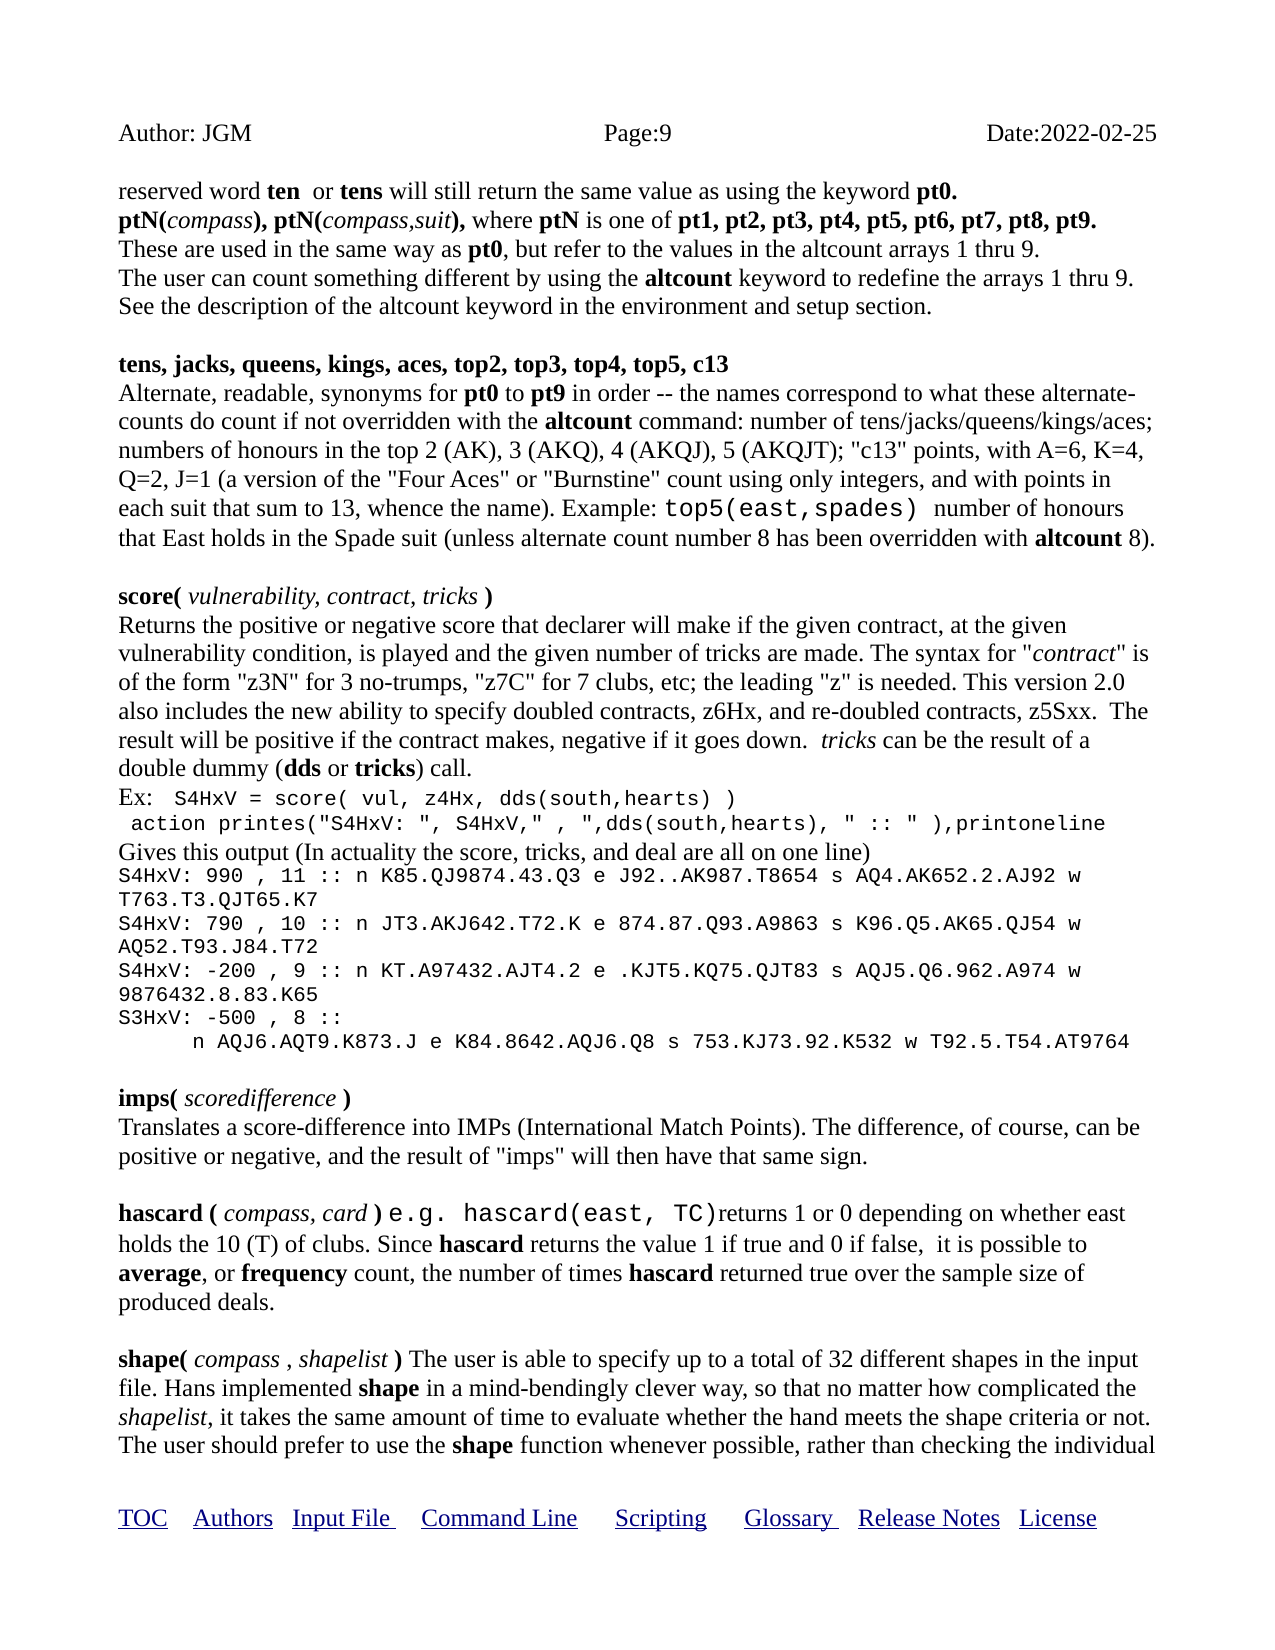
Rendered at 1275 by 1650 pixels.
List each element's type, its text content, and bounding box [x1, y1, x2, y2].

text tens, jacks, queens, kings, aces, top2, top3, top4, top5, c13 Alternate, readable, synonyms for pt0 to pt9 in order -- the names correspond to what these alternate-counts do count if not overridden with the altcount command: number of tens/jacks/queens/kings/aces; numbers of honours in the top 2 (AK), 3 (AKQ), 4 (AKQJ), 5 (AKQJT); "c13" points, with A=6, K=4, Q=2, J=1 (a version of the "Four Aces" or "Burnstine" count using only integers, and with points in each suit that sum to 13, whence the name). Example: top5(east,spades) number of honours that East holds in the Spade suit (unless alternate count number 8 has been overridden with altcount 8). [118, 349, 1157, 552]
text hascard ( compass, card ) e.g. hascard(east, TC)returns 1 or 0 depending on whether east holds the 10 (T) of clubs. Since hascard returns the value 1 if true and 0 if false, it is possible to average, or frequency count, the number of times hascard returned true over the sample size of produced deals. [118, 1198, 1157, 1315]
text Gives this output (In actuality the score, tricks, and deal are all on one line) [118, 837, 1157, 865]
text S4HxV: 990 , 11 :: n K85.QJ9874.43.Q3 e J92..AK987.T8654 s AQ4.AK652.2.AJ92 w T763.T3.QJT65.K7 [118, 865, 1157, 913]
text score( vulnerability, contract, tricks ) Returns the positive or negative score that declarer will make if the given contract, at the given vulnerability condition, is played and the given number of tricks are made. The syntax for "contract" is of the form "z3N" for 3 no-trumps, "z7C" for 7 clubs, etc; the leading "z" is needed. This version 2.0 also includes the new ability to specify doubled contracts, z6Hx, and re-doubled contracts, z5Sxx. The result will be positive if the contract makes, negative if it goes down. tricks can be the result of a double dummy (dds or tricks) call. [118, 581, 1157, 782]
text S4HxV: -200 , 9 :: n KT.A97432.AJT4.2 e .KJT5.KQ75.QJT83 s AQJ5.Q6.962.A974 w 9876432.8.83.K65 [118, 960, 1157, 1007]
text imps( scoredifference ) Translates a score-difference into IMPs (International Match Points). The difference, of course, can be positive or negative, and the result of "imps" will then have that same sign. [118, 1083, 1157, 1169]
text reserved word ten or tens will still return the same value as using the keyword pt0. [118, 176, 1157, 205]
text n AQJ6.AQT9.K873.J e K84.8642.AQJ6.Q8 s 753.KJ73.92.K532 w T92.5.T54.AT9764 [118, 1031, 1157, 1054]
text ptN(compass), ptN(compass,suit), where ptN is one of pt1, pt2, pt3, pt4, pt5, pt6, pt7, pt8, pt9. These are used in the same way as pt0, but refer to the values in the altcount arrays 1 thru 9. [118, 205, 1157, 263]
text The user can count something different by using the altcount keyword to redefine the arrays 1 thru 9. See the description of the altcount keyword in the environment and setup section. [118, 263, 1157, 320]
text shape( compass , shapelist ) The user is able to specify up to a total of 32 different shapes in the input file. Hans implemented shape in a mind-bendingly clever way, so that no matter how complicated the shapelist, it takes the same amount of time to evaluate whether the hand meets the shape criteria or not. The user should prefer to use the shape function whenever possible, rather than checking the individual [118, 1344, 1157, 1459]
text S3HxV: -500 , 8 :: [118, 1007, 1157, 1031]
text action printes("S4HxV: ", S4HxV," , ",dds(south,hearts), " :: " ),printoneline [118, 813, 1157, 837]
text S4HxV: 790 , 10 :: n JT3.AKJ642.T72.K e 874.87.Q93.A9863 s K96.Q5.AK65.QJ54 w AQ52.T93.J84.T72 [118, 913, 1157, 960]
text Ex: S4HxV = score( vul, z4Hx, dds(south,hearts) ) [118, 782, 1157, 813]
